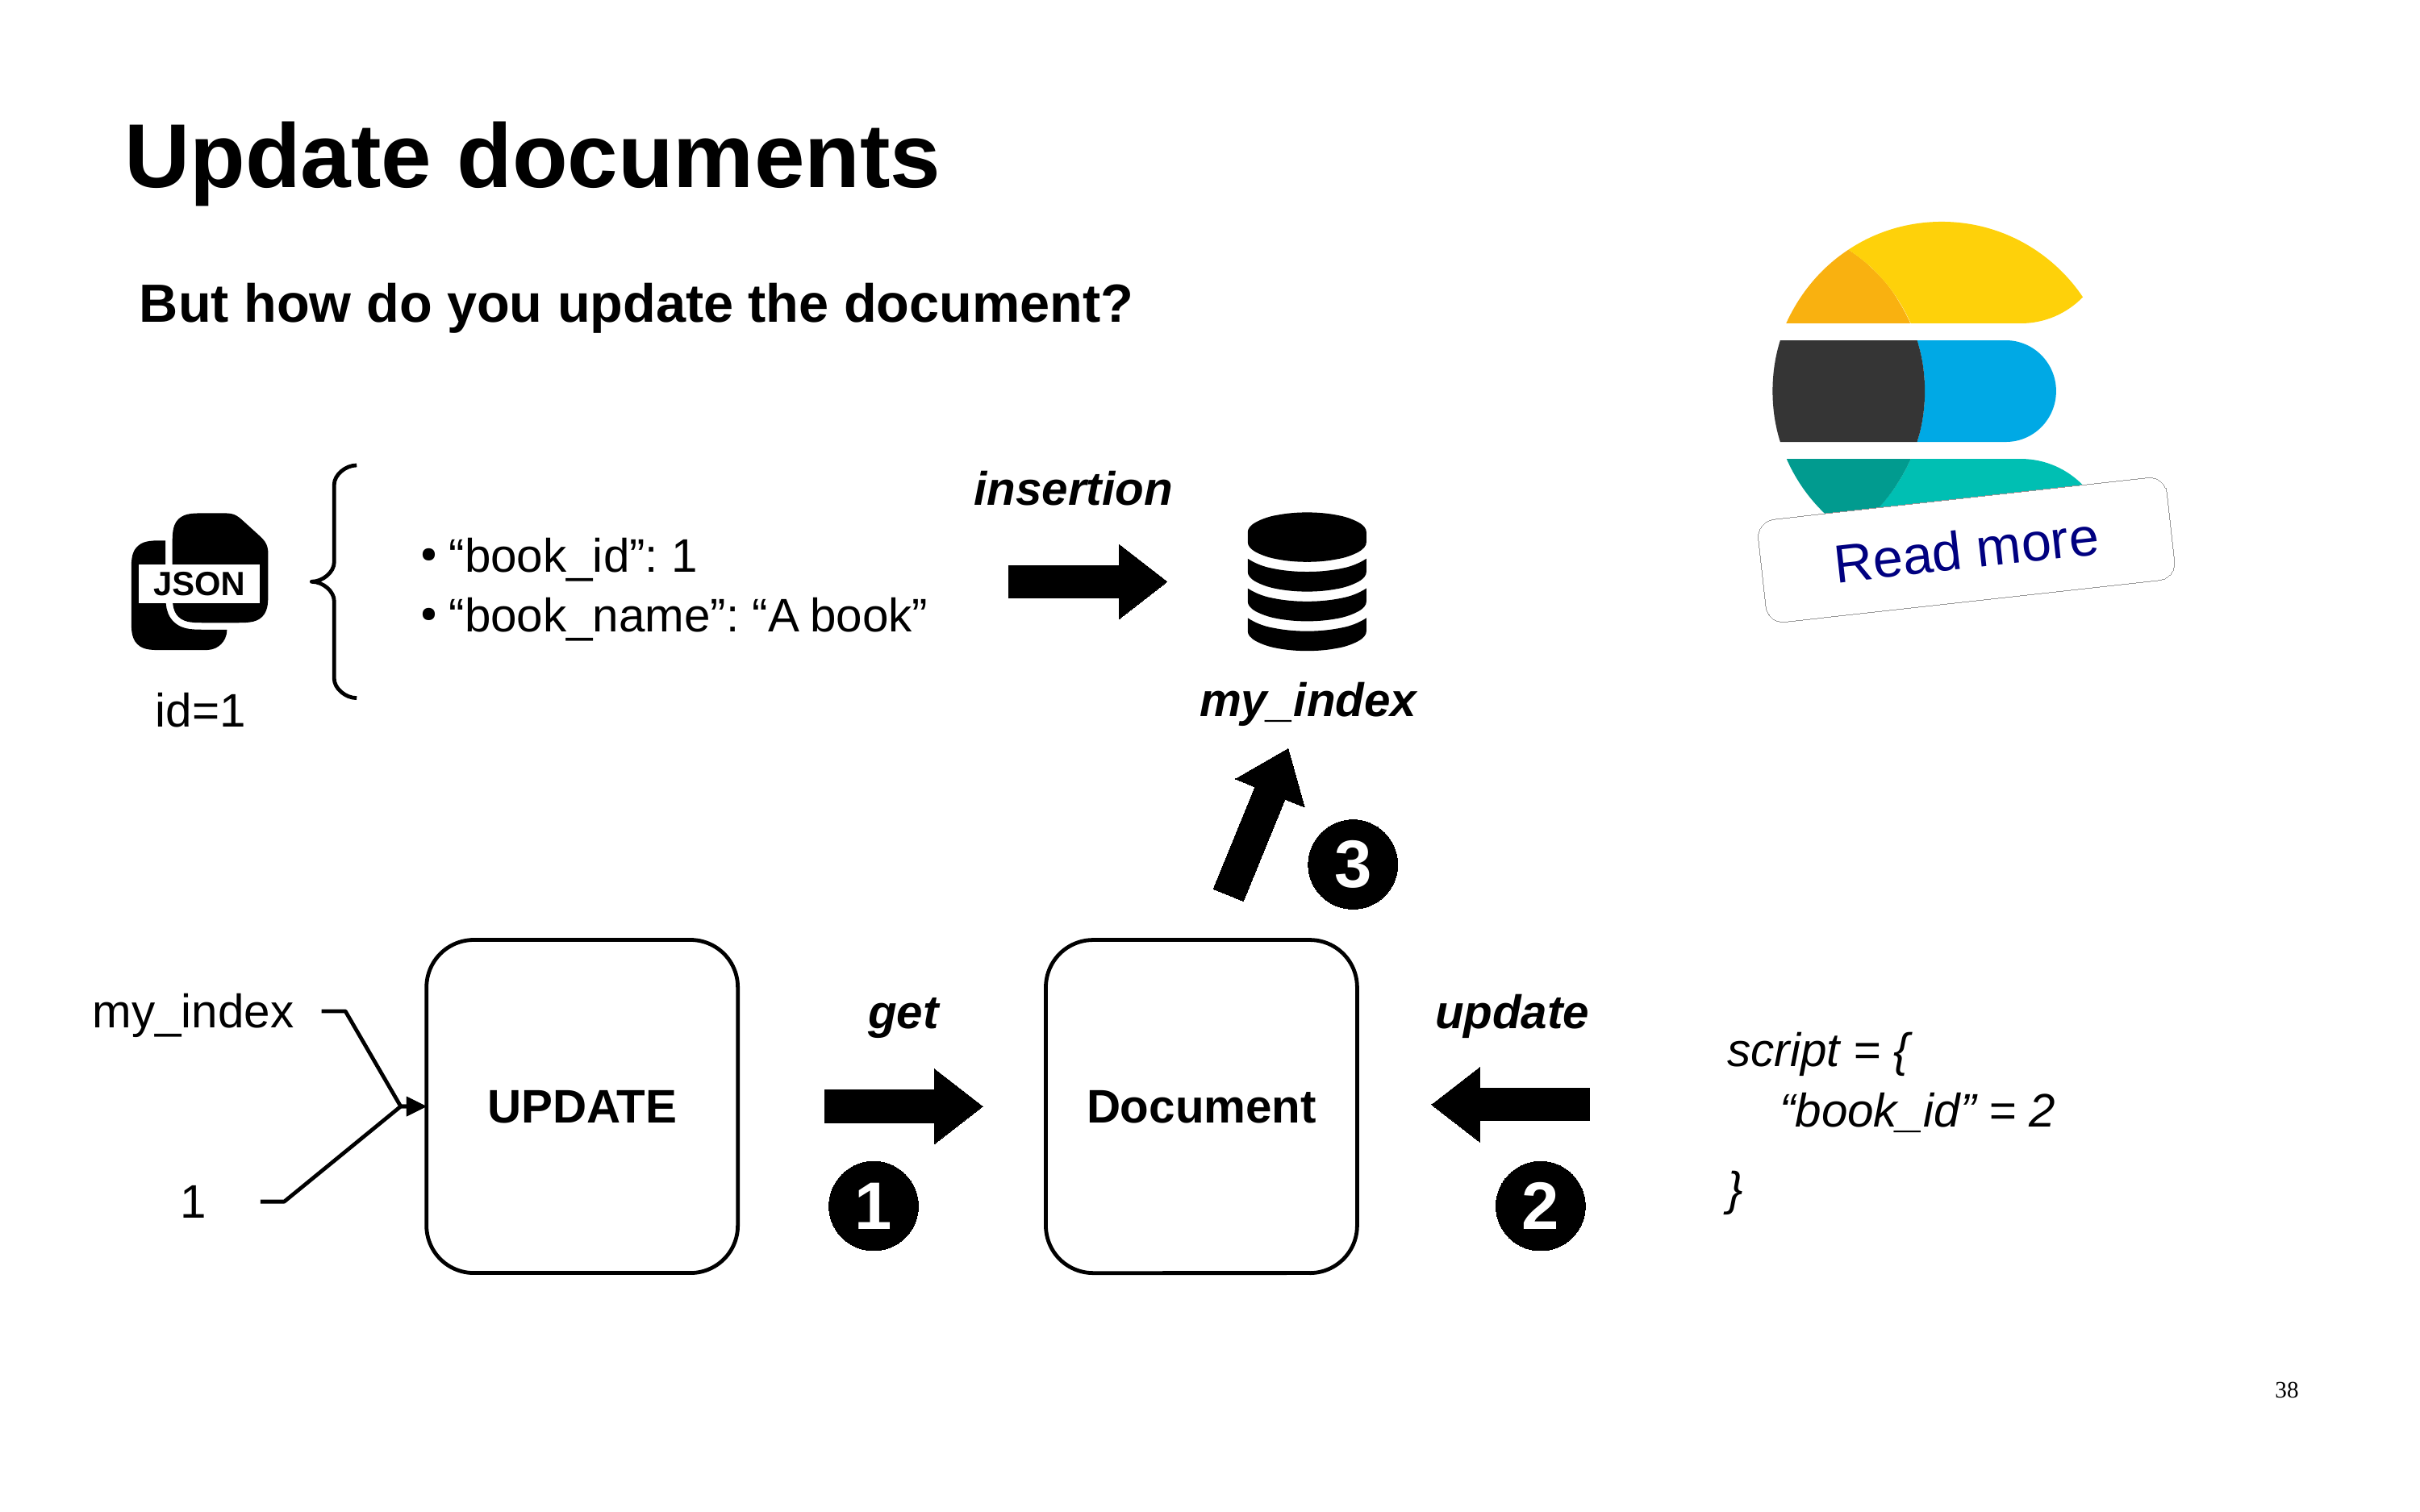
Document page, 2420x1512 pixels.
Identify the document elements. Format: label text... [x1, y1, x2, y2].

text_box [824, 1068, 983, 1144]
text_box Document [1045, 939, 1358, 1273]
text_box script = { “book_id” = 2 } [1715, 991, 2131, 1222]
text_box [1431, 1067, 1590, 1143]
picture [1729, 200, 2129, 586]
text_box id=1 [133, 675, 268, 745]
text_box get [846, 956, 961, 1060]
text_box But how do you update the document? [112, 252, 1332, 355]
text_box 1 [126, 1167, 261, 1237]
text_box Update documents [112, 61, 1287, 251]
picture [117, 499, 282, 664]
text_box my_index [65, 978, 322, 1043]
text_box UPDATE [426, 939, 738, 1273]
text_box “book_id”: 1 “book_name”: “A book” [408, 515, 1027, 648]
text_box 3 [1308, 819, 1398, 910]
text_box [1008, 544, 1167, 619]
text_box insertion [928, 432, 1219, 536]
text_box [1213, 748, 1305, 902]
text_box my_index [1163, 644, 1454, 748]
text_box 2 [1496, 1161, 1586, 1251]
picture [1239, 512, 1378, 644]
text_box JSON [139, 564, 260, 603]
text_box update [1404, 956, 1621, 1060]
text_box Read more [1758, 477, 2175, 623]
text_box 1 [828, 1161, 919, 1251]
